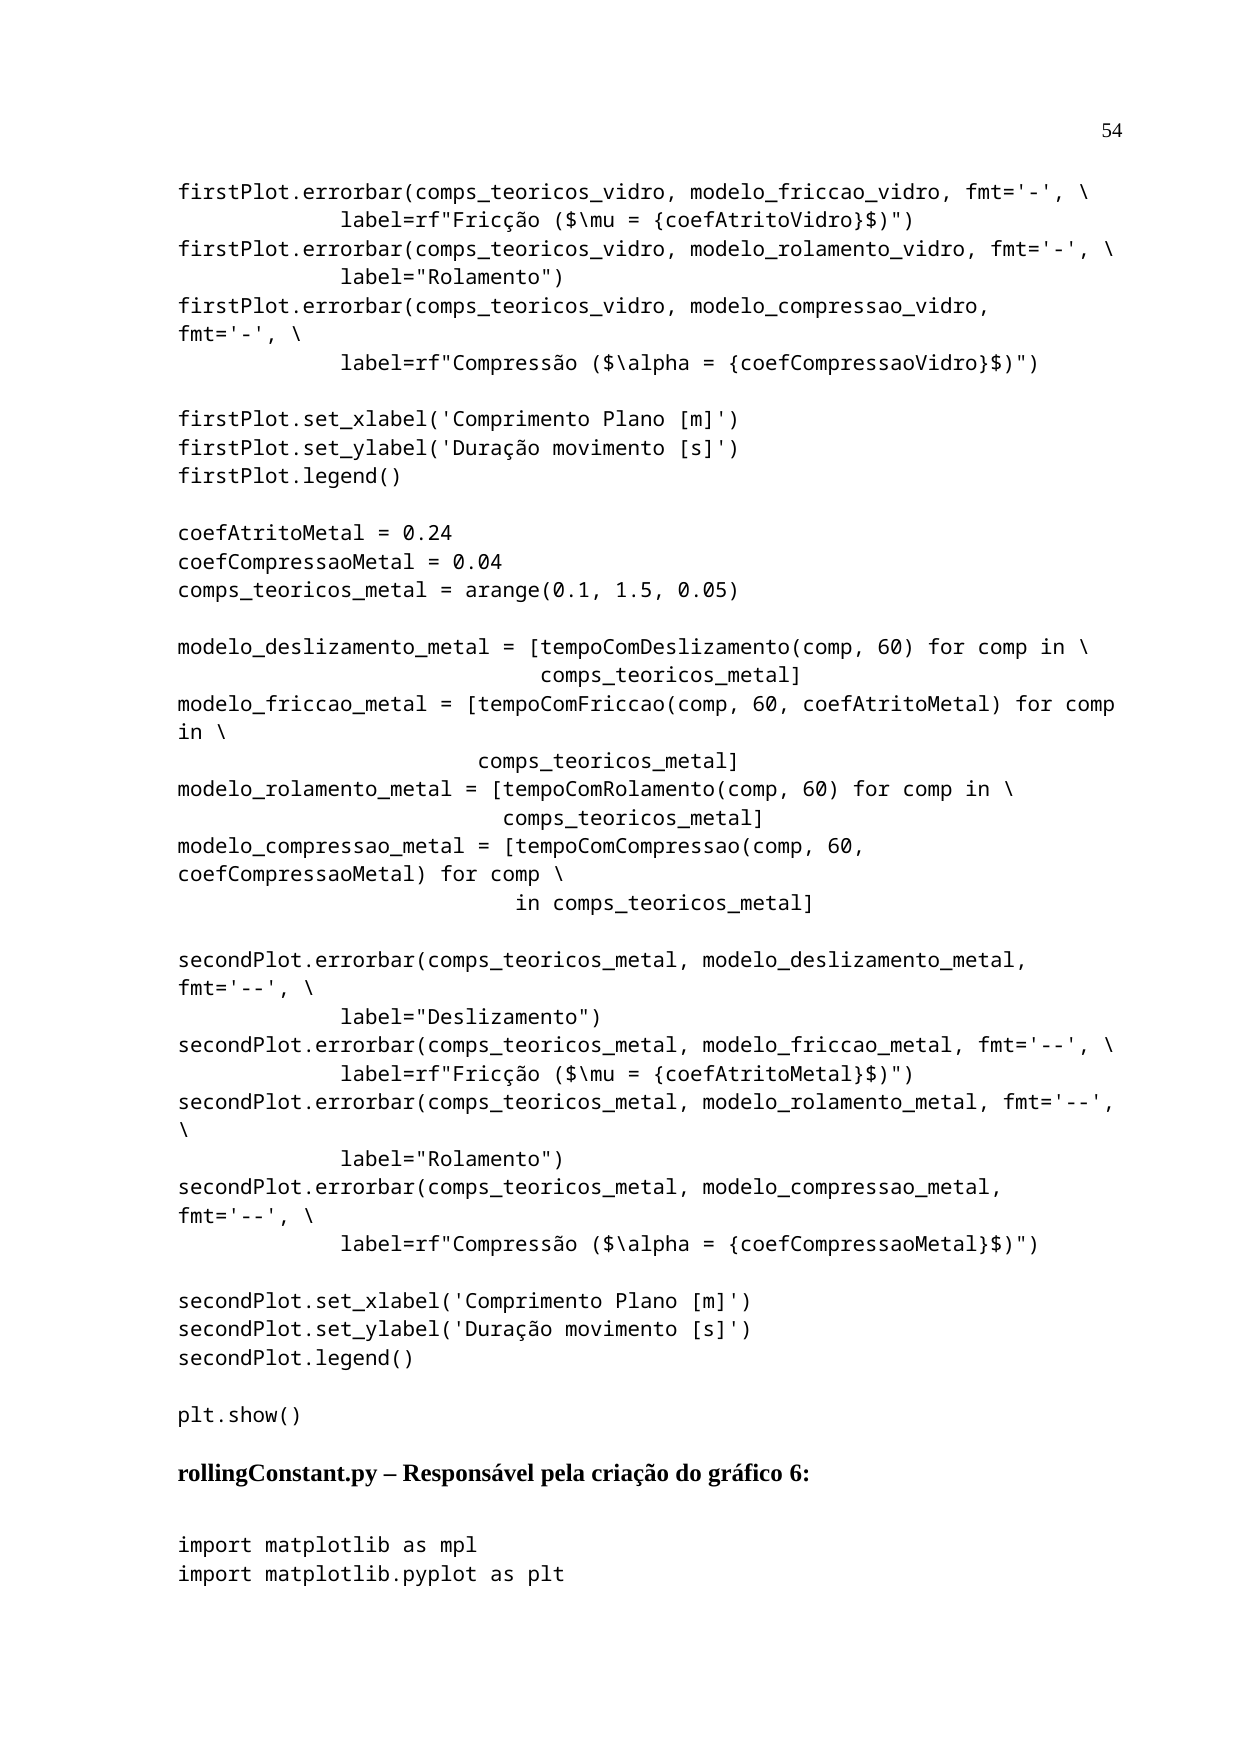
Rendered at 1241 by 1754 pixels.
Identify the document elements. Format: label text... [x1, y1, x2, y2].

text comps_teoricos_metal] [177, 803, 1122, 831]
text comps_teoricos_metal] [177, 746, 1122, 774]
text firstPlot.errorbar(comps_teoricos_vidro, modelo_rolamento_vidro, fmt='-', \ [177, 234, 1122, 262]
text secondPlot.legend() [177, 1343, 1122, 1371]
text secondPlot.set_xlabel('Comprimento Plano [m]') [177, 1286, 1122, 1314]
text modelo_deslizamento_metal = [tempoComDeslizamento(comp, 60) for comp in \ [177, 632, 1122, 661]
text label="Rolamento") [177, 1144, 1122, 1172]
text comps_teoricos_metal] [177, 661, 1122, 689]
text coefCompressaoMetal = 0.04 [177, 547, 1122, 575]
text label="Deslizamento") [177, 1002, 1122, 1030]
text modelo_rolamento_metal = [tempoComRolamento(comp, 60) for comp in \ [177, 774, 1122, 803]
text label=rf"Compressão ($\alpha = {coefCompressaoVidro}$)") [177, 348, 1122, 376]
text label=rf"Compressão ($\alpha = {coefCompressaoMetal}$)") [177, 1229, 1122, 1258]
text secondPlot.errorbar(comps_teoricos_metal, modelo_compressao_metal, fmt='--', \ [177, 1172, 1122, 1229]
text label=rf"Fricção ($\mu = {coefAtritoMetal}$)") [177, 1059, 1122, 1087]
text import matplotlib.pyplot as plt [177, 1559, 1122, 1587]
text label="Rolamento") [177, 262, 1122, 291]
text coefAtritoMetal = 0.24 [177, 518, 1122, 547]
text plt.show() [177, 1400, 1122, 1428]
text label=rf"Fricção ($\mu = {coefAtritoVidro}$)") [177, 206, 1122, 234]
text firstPlot.set_ylabel('Duração movimento [s]') [177, 433, 1122, 461]
text secondPlot.errorbar(comps_teoricos_metal, modelo_friccao_metal, fmt='--', \ [177, 1030, 1122, 1059]
text secondPlot.set_ylabel('Duração movimento [s]') [177, 1314, 1122, 1343]
text firstPlot.set_xlabel('Comprimento Plano [m]') [177, 404, 1122, 433]
text secondPlot.errorbar(comps_teoricos_metal, modelo_rolamento_metal, fmt='--', \ [177, 1087, 1122, 1144]
text firstPlot.errorbar(comps_teoricos_vidro, modelo_friccao_vidro, fmt='-', \ [177, 177, 1122, 206]
text modelo_friccao_metal = [tempoComFriccao(comp, 60, coefAtritoMetal) for comp in \ [177, 689, 1122, 746]
text secondPlot.errorbar(comps_teoricos_metal, modelo_deslizamento_metal, fmt='--', \ [177, 945, 1122, 1002]
text modelo_compressao_metal = [tempoComCompressao(comp, 60, coefCompressaoMetal) for comp \ [177, 831, 1122, 888]
text firstPlot.errorbar(comps_teoricos_vidro, modelo_compressao_vidro, fmt='-', \ [177, 291, 1122, 348]
text comps_teoricos_metal = arange(0.1, 1.5, 0.05) [177, 575, 1122, 604]
text firstPlot.legend() [177, 461, 1122, 490]
text rollingConstant.py – Responsável pela criação do gráfico 6: [177, 1458, 1122, 1487]
text import matplotlib as mpl [177, 1530, 1122, 1559]
text in comps_teoricos_metal] [177, 888, 1122, 916]
